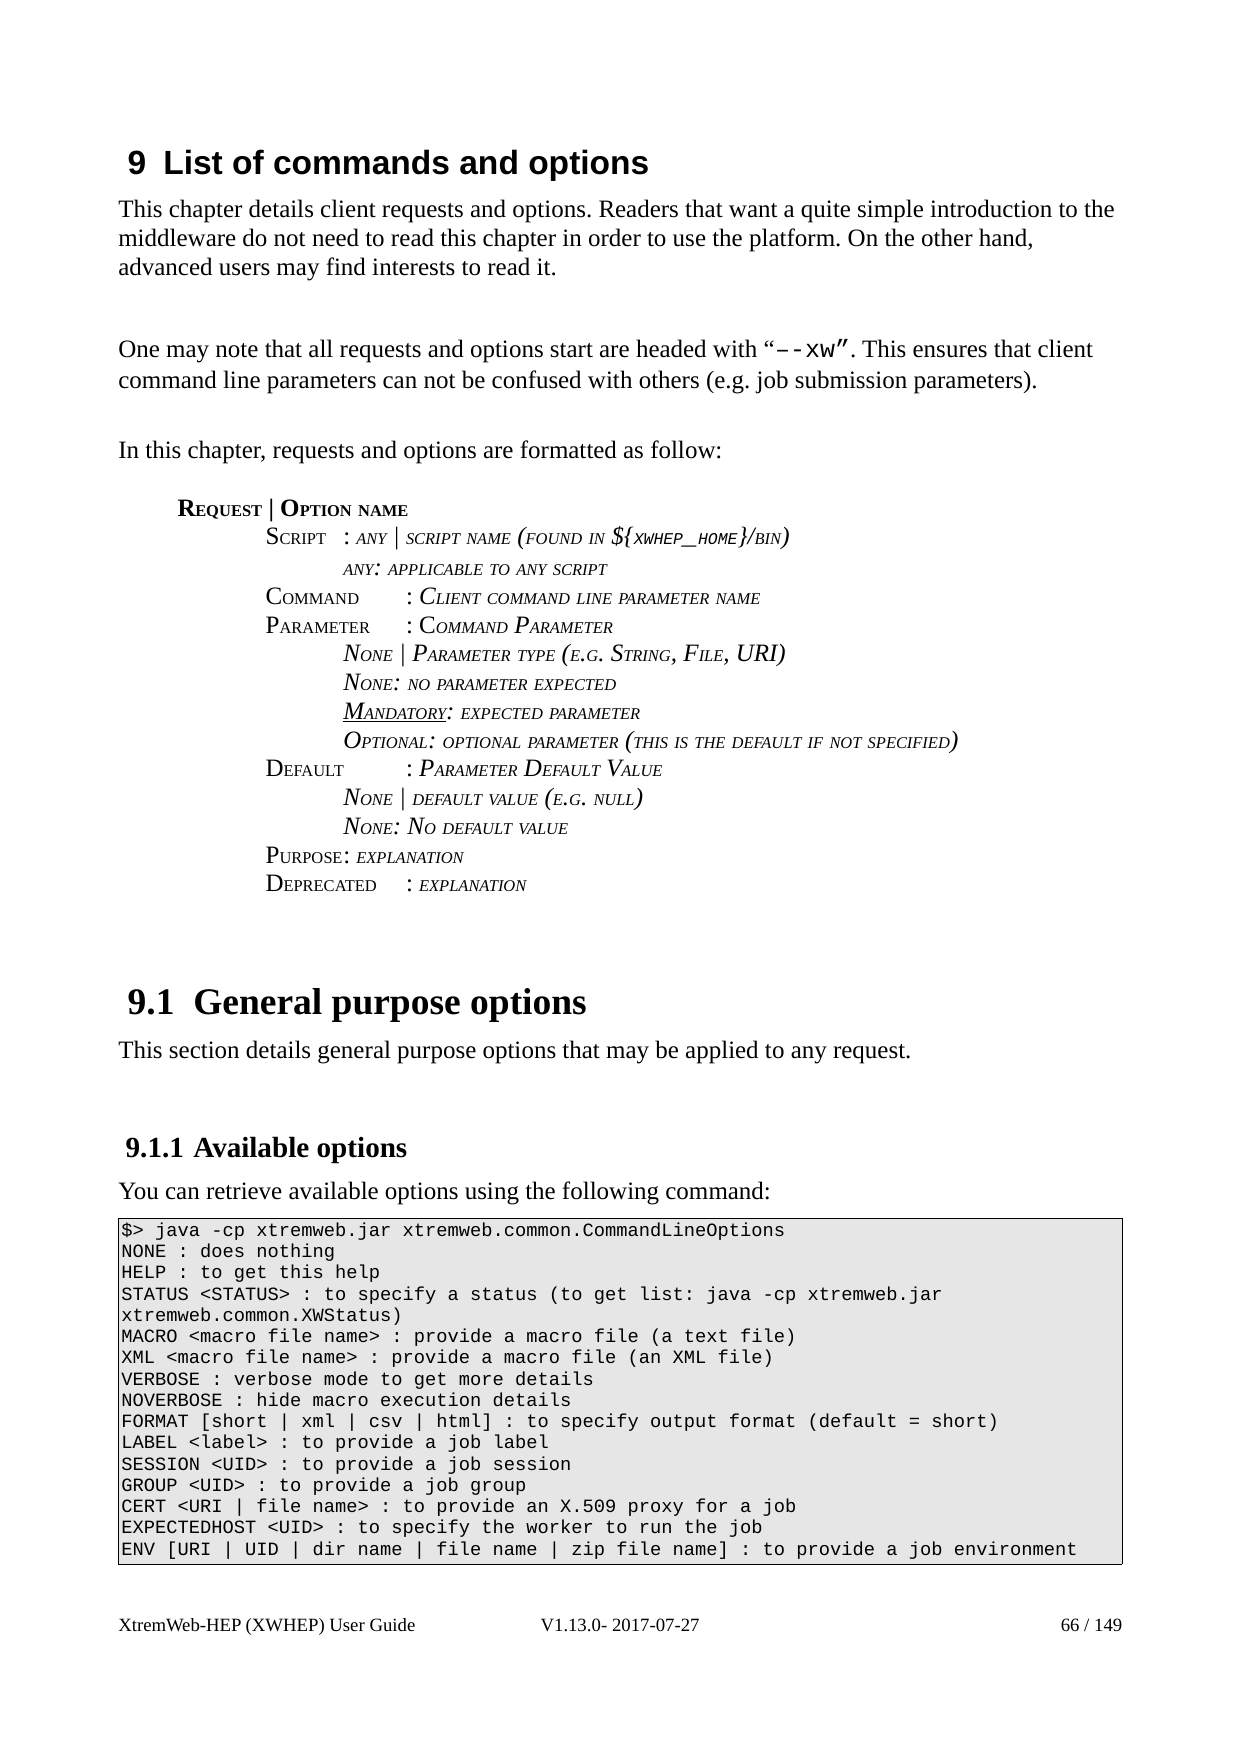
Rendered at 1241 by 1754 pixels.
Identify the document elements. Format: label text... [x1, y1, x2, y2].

text any: applicable to any script [265, 552, 1122, 581]
text None | default value (e.g. null) [265, 782, 1122, 811]
text NOVERBOSE : hide macro execution details [119, 1388, 1122, 1409]
text FORMAT [short | xml | csv | html] : to specify output format (default = short) [119, 1409, 1122, 1430]
text This chapter details client requests and options. Readers that want a quite simple introduction to the middleware do not need to read this chapter in order to use the platform. On the other hand, advanced users may find interests to read it. [118, 194, 1122, 281]
text Parameter : Command Parameter [265, 610, 1122, 638]
text This section details general purpose options that may be applied to any request. [118, 1035, 1122, 1064]
text Command : Client command line parameter name [265, 581, 1122, 610]
text MACRO <macro file name> : provide a macro file (a text file) [119, 1324, 1122, 1345]
text In this chapter, requests and options are formatted as follow: [118, 435, 1122, 464]
text SESSION <UID> : to provide a job session [119, 1451, 1122, 1473]
text CERT <URI | file name> : to provide an X.509 proxy for a job [119, 1494, 1122, 1515]
text Request | Option name [177, 493, 1122, 521]
text Purpose : explanation [265, 840, 1122, 868]
text STATUS <STATUS> : to specify a status (to get list: java -cp xtremweb.jar xtremweb.common.XWStatus) [119, 1281, 1122, 1324]
text VERBOSE : verbose mode to get more details [119, 1366, 1122, 1388]
text XML <macro file name> : provide a macro file (an XML file) [119, 1345, 1122, 1366]
text Deprecated : explanation [265, 868, 1122, 897]
text Mandatory: expected parameter [265, 696, 1122, 725]
text Script : any | script name (found in ${xwhep_home}/bin) [265, 521, 1122, 552]
text NONE : does nothing [119, 1239, 1122, 1260]
subtitle Available options [118, 1130, 1122, 1164]
text LABEL <label> : to provide a job label [119, 1430, 1122, 1451]
text GROUP <UID> : to provide a job group [119, 1473, 1122, 1494]
text ENV [URI | UID | dir name | file name | zip file name] : to provide a job environment [119, 1536, 1122, 1564]
text Default : Parameter Default Value [265, 753, 1122, 782]
text None | Parameter type (e.g. String, File, URI) [265, 638, 1122, 667]
text None: no parameter expected [265, 667, 1122, 696]
text You can retrieve available options using the following command: [118, 1176, 1122, 1205]
text One may note that all requests and options start are headed with “–-xw”. This ensures that client command line parameters can not be confused with others (e.g. job submission parameters). [118, 334, 1122, 394]
text EXPECTEDHOST <UID> : to specify the worker to run the job [119, 1515, 1122, 1536]
text HELP : to get this help [119, 1260, 1122, 1281]
text Optional: optional parameter (this is the default if not specified) [265, 725, 1122, 753]
subtitle General purpose options [118, 980, 1122, 1023]
subtitle List of commands and options [118, 143, 1122, 182]
text $> java -cp xtremweb.jar xtremweb.common.CommandLineOptions [119, 1219, 1122, 1239]
text None: No default value [265, 811, 1122, 840]
